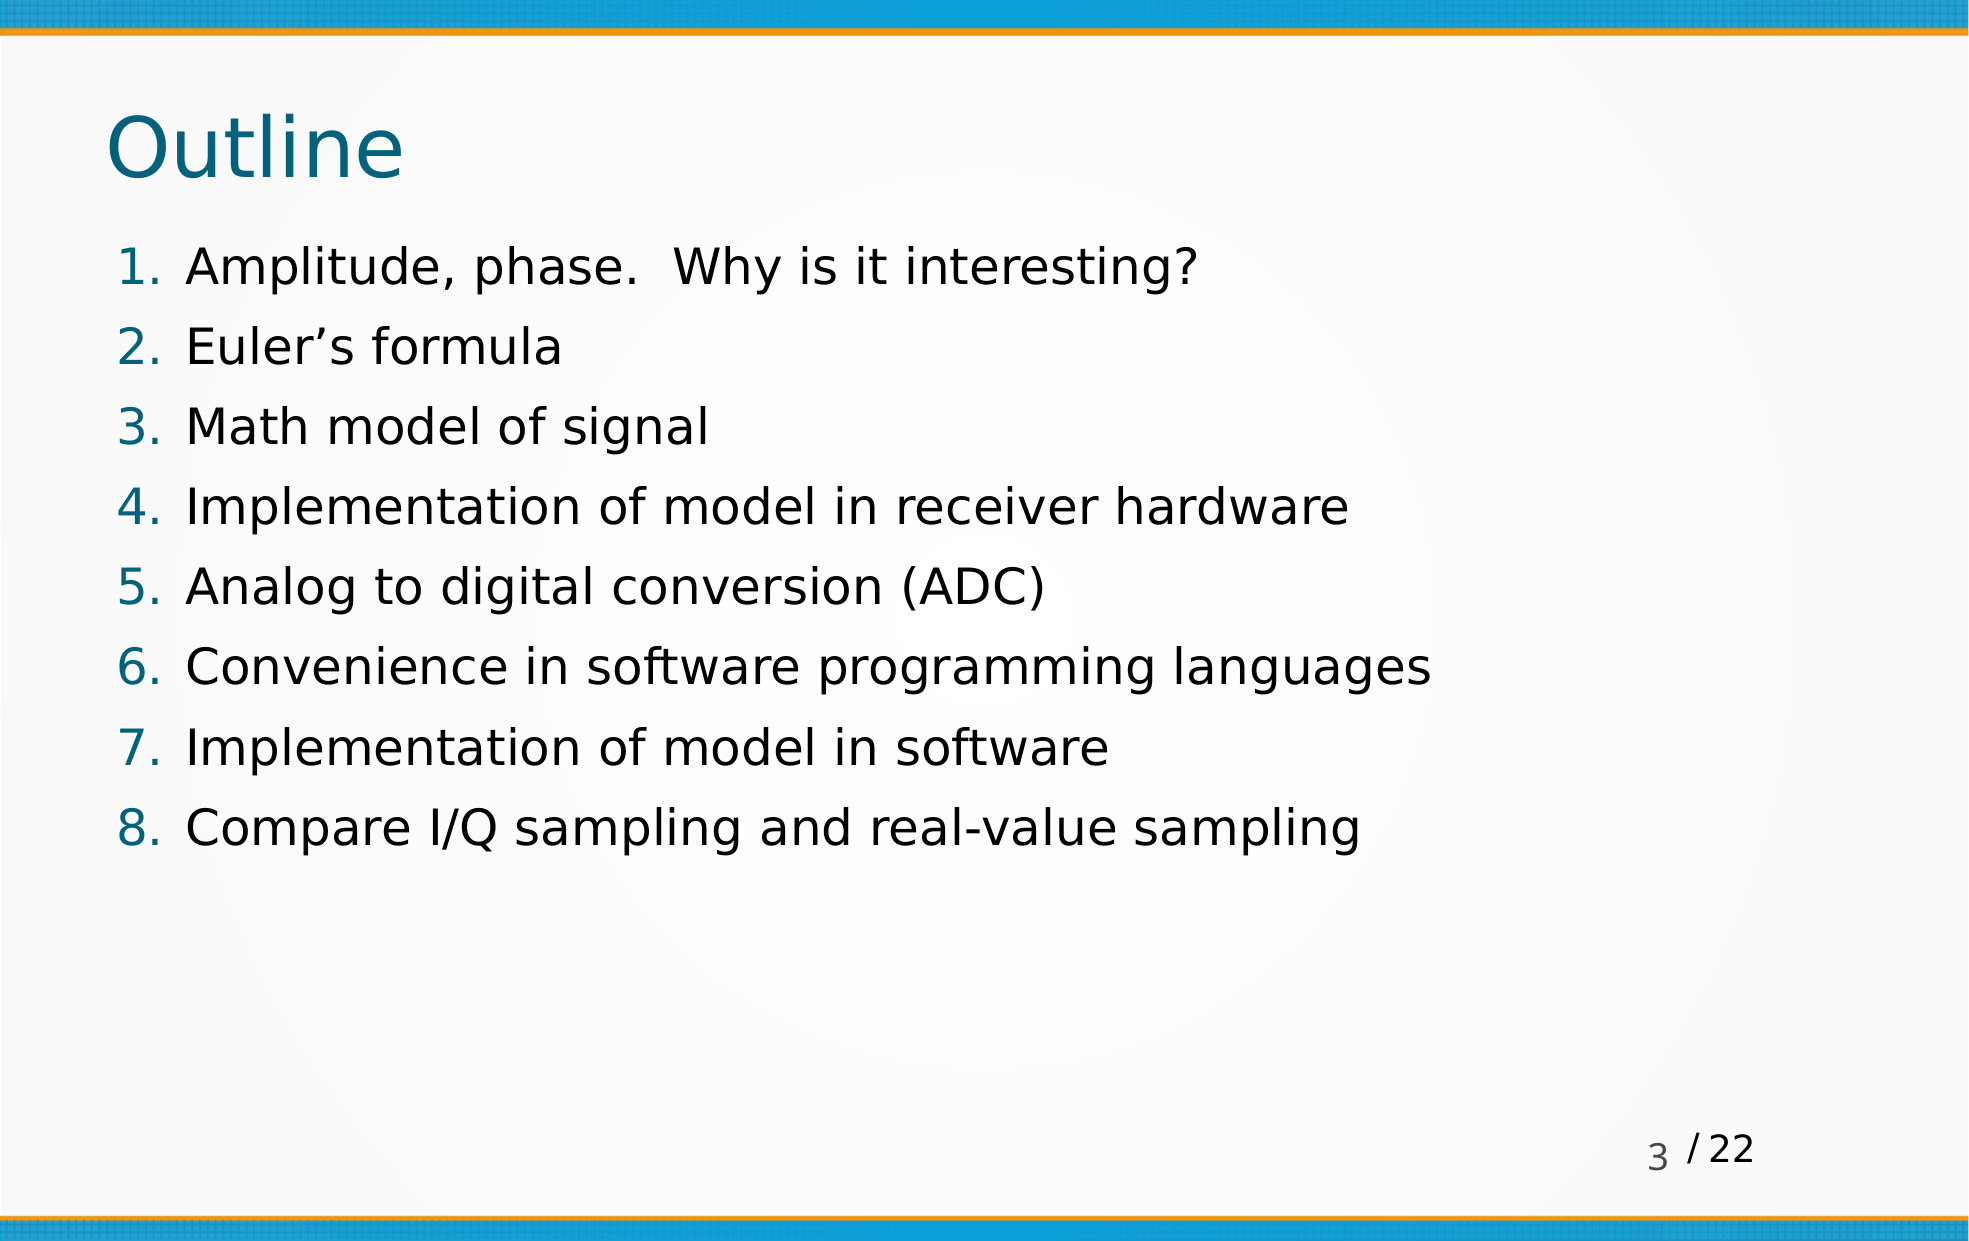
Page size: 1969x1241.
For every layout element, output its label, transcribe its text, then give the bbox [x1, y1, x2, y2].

list Amplitude, phase. Why is it interesting? Euler’s formula Math model of signal Implementation of model in receiver hardware Analog to digital conversion (ADC) Convenience in software programming languages Implementation of model in software Compare I/Q sampling and real-value sampling [98, 237, 1876, 1123]
title Outline [105, 45, 1877, 253]
picture [0, 0, 1969, 1241]
